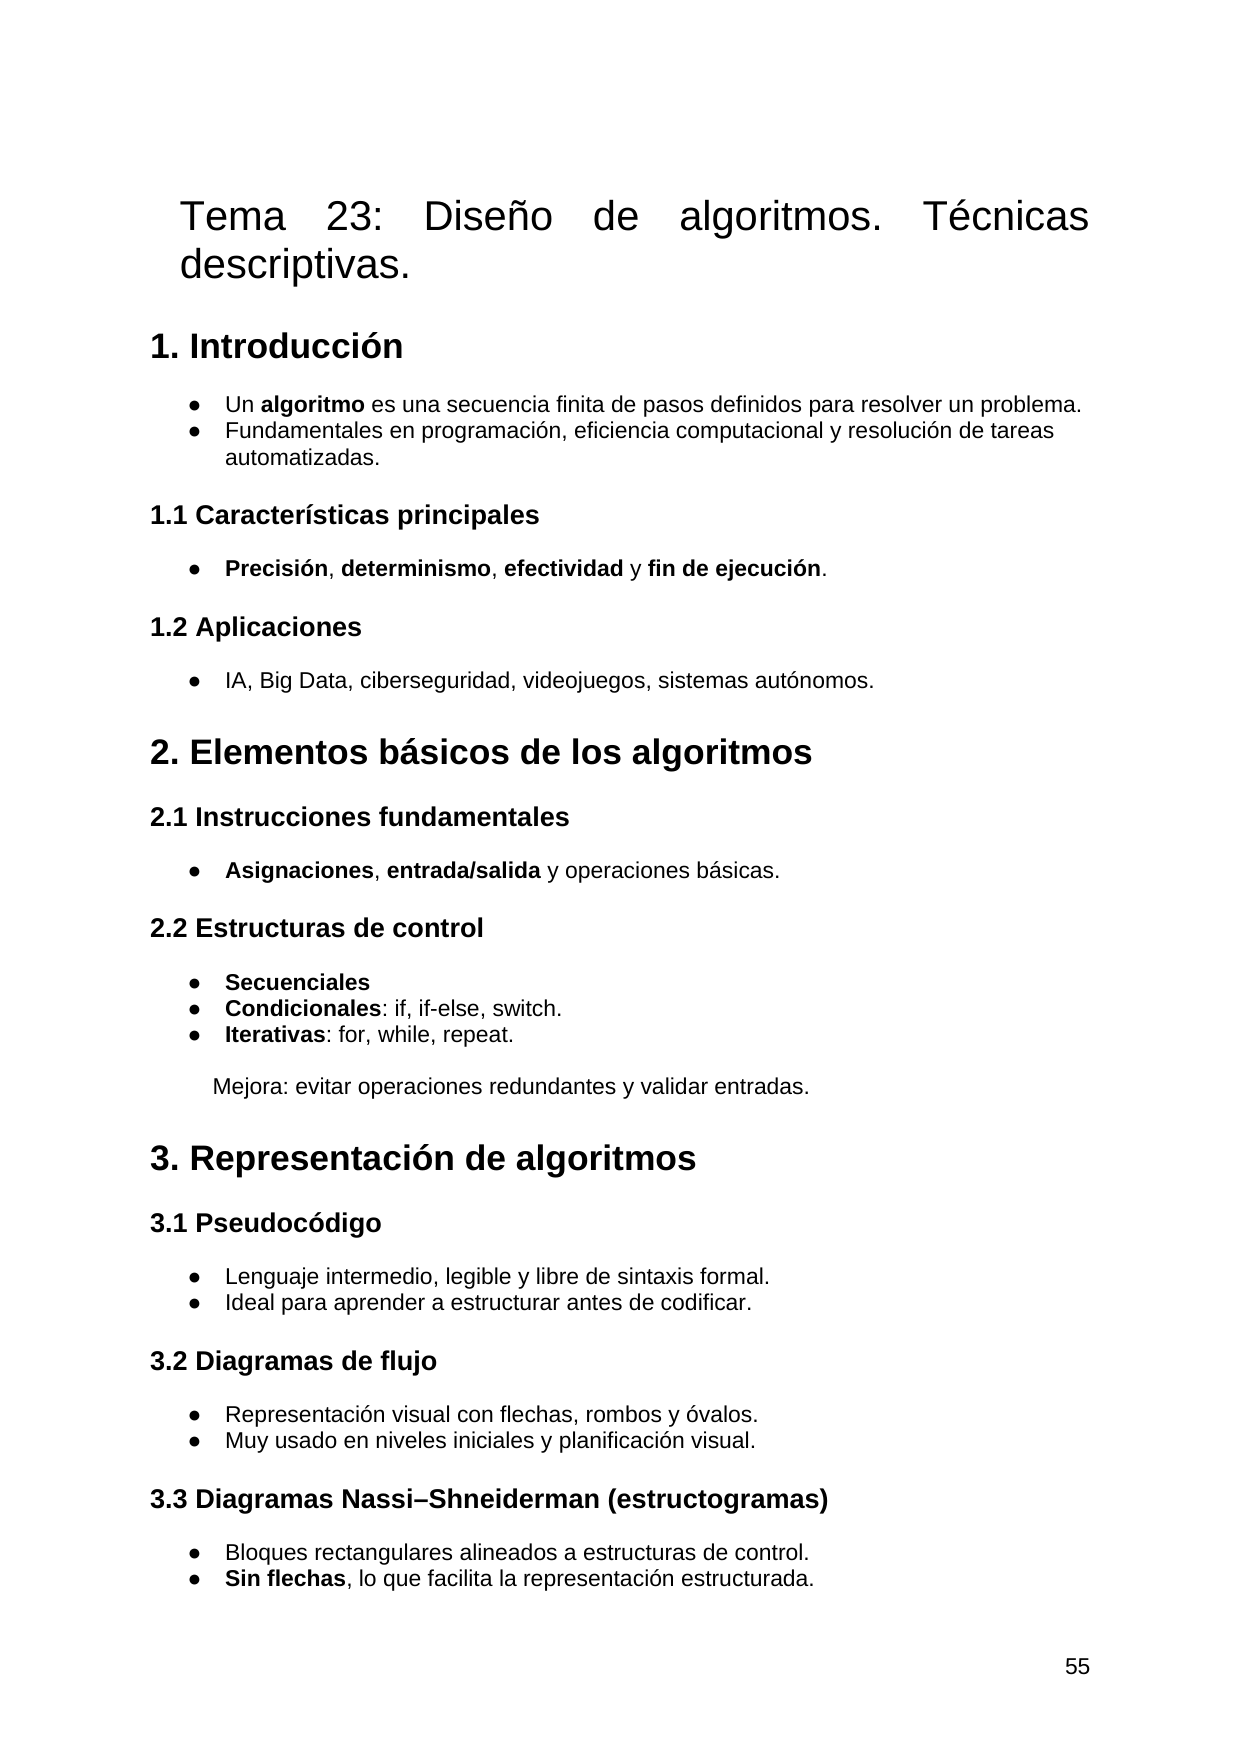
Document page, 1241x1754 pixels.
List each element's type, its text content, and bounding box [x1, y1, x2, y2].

list Representación visual con flechas, rombos y óvalos. [187, 1401, 1090, 1427]
subtitle 3.2 Diagramas de flujo [150, 1345, 1090, 1376]
subtitle 2.1 Instrucciones fundamentales [150, 801, 1090, 832]
subtitle 1.2 Aplicaciones [150, 611, 1090, 642]
list Ideal para aprender a estructurar antes de codificar. [187, 1289, 1090, 1316]
subtitle 1.1 Características principales [150, 499, 1090, 530]
list Muy usado en niveles iniciales y planificación visual. [187, 1427, 1090, 1454]
list Lenguaje intermedio, legible y libre de sintaxis formal. [187, 1263, 1090, 1289]
subtitle 3.3 Diagramas Nassi–Shneiderman (estructogramas) [150, 1483, 1090, 1514]
list Fundamentales en programación, eficiencia computacional y resolución de tareas automatizadas. [187, 417, 1090, 470]
list Un algoritmo es una secuencia finita de pasos definidos para resolver un problema. [187, 391, 1090, 417]
list IA, Big Data, ciberseguridad, videojuegos, sistemas autónomos. [187, 667, 1090, 693]
list Secuenciales [187, 969, 1090, 995]
list Sin flechas, lo que facilita la representación estructurada. [187, 1565, 1090, 1592]
subtitle 3. Representación de algoritmos [150, 1137, 1090, 1177]
subtitle Tema 23: Diseño de algoritmos. Técnicas descriptivas. [179, 192, 1090, 287]
list Bloques rectangulares alineados a estructuras de control. [187, 1539, 1090, 1565]
subtitle 2. Elementos básicos de los algoritmos [150, 731, 1090, 772]
subtitle 3.1 Pseudocódigo [150, 1207, 1090, 1238]
text Mejora: evitar operaciones redundantes y validar entradas. [212, 1073, 1028, 1099]
list Condicionales: if, if-else, switch. [187, 995, 1090, 1021]
subtitle 2.2 Estructuras de control [150, 912, 1090, 944]
list Asignaciones, entrada/salida y operaciones básicas. [187, 857, 1090, 883]
list Iterativas: for, while, repeat. [187, 1021, 1090, 1048]
subtitle 1. Introducción [150, 325, 1090, 366]
list Precisión, determinismo, efectividad y fin de ejecución. [187, 555, 1090, 582]
